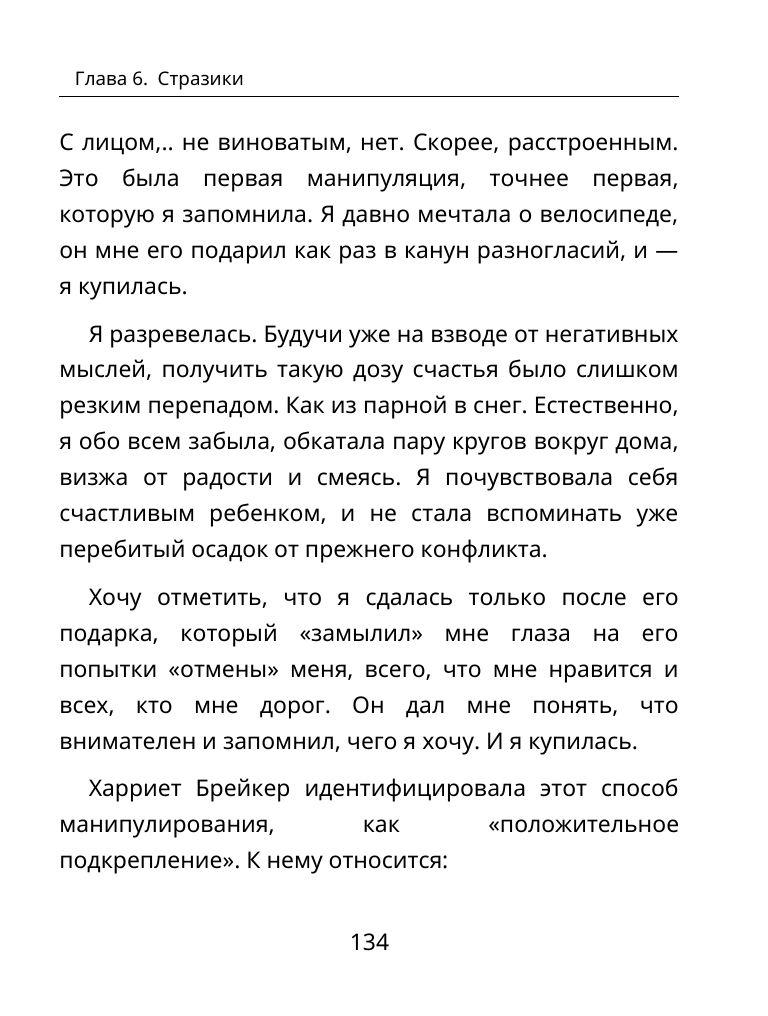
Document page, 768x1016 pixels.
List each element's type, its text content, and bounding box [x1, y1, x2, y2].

text Хочу отметить, что я сдалась только после его подарка, который «замылил» мне глаза на его попытки «отмены» меня, всего, что мне нравится и всех, кто мне дорог. Он дал мне понять, что внимателен и запомнил, чего я хочу. И я купилась. [59, 581, 679, 756]
text С лицом,.. не виноватым, нет. Скорее, расстроенным. Это была первая манипуляция, точнее первая, которую я запомнила. Я давно мечтала о велосипеде, он мне его подарил как раз в канун разногласий, и — я купилась. [59, 126, 679, 301]
text Я разревелась. Будучи уже на взводе от негативных мыслей, получить такую дозу счастья было слишком резким перепадом. Как из парной в снег. Естественно, я обо всем забыла, обкатала пару кругов вокруг дома, визжа от радости и смеясь. Я почувствовала себя счастливым ребенком, и не стала вспоминать уже перебитый осадок от прежнего конфликта. [59, 317, 679, 564]
text Харриет Брейкер идентифицировала этот способ манипулирования, как «положительное подкрепление». К нему относится: [59, 772, 679, 875]
